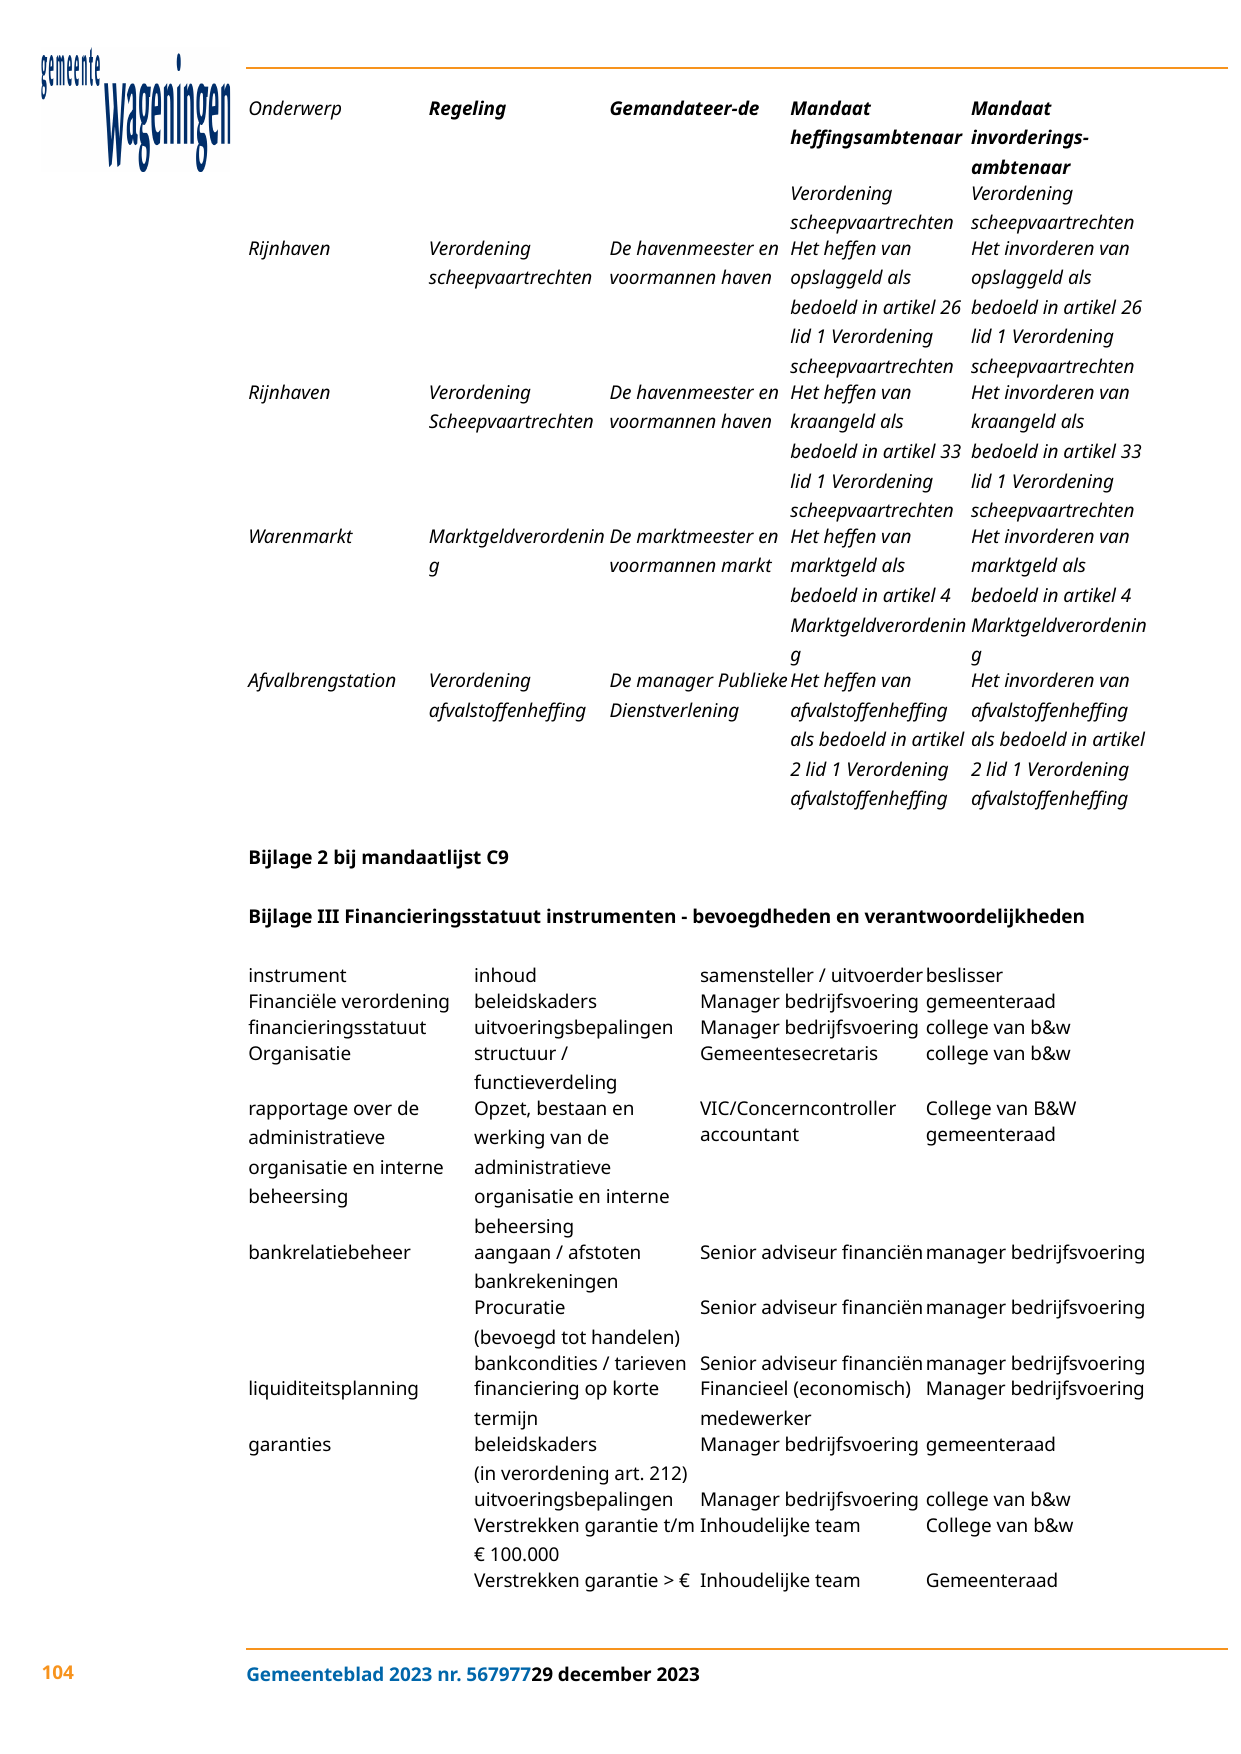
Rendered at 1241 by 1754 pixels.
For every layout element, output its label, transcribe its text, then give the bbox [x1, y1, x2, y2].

table_cell gemeenteraad [926, 988, 1152, 1014]
table_cell Gemeenteraad [926, 1567, 1152, 1593]
table_cell beleidskaders [474, 988, 700, 1014]
table_header beslisser [926, 963, 1152, 988]
table_cell bankrelatiebeheer [248, 1239, 474, 1375]
table_cell Verordening Scheepvaartrechten [429, 379, 609, 523]
table_cell financiering op korte termijn [474, 1375, 700, 1431]
table_header Regeling [429, 95, 609, 180]
table_cell manager bedrijfsvoering [926, 1350, 1152, 1375]
table_cell Senior adviseur financiën [700, 1239, 926, 1294]
table_cell [609, 180, 790, 235]
table_cell Procuratie (bevoegd tot handelen) [474, 1294, 700, 1350]
table_cell Manager bedrijfsvoering [926, 1375, 1152, 1431]
table_cell Manager bedrijfsvoering [700, 988, 926, 1014]
table_cell Het heffen van afvalstoffenheffing als bedoeld in artikel 2 lid 1 Verordening afvalstoffenheffing [790, 667, 971, 811]
table_cell Opzet, bestaan en werking van de administratieve organisatie en interne beheersing [474, 1095, 700, 1239]
table_cell De marktmeester en voormannen markt [609, 523, 790, 667]
table_cell Rijnhaven [248, 235, 429, 379]
table_cell gemeenteraad [926, 1431, 1152, 1486]
table_cell Het invorderen van marktgeld als bedoeld in artikel 4 Marktgeldverordening [971, 523, 1152, 667]
table_cell VIC/Concerncontroller [700, 1095, 926, 1121]
text Bijlage 2 bij mandaatlijst C9 [248, 844, 1152, 870]
table_cell Senior adviseur financiën [700, 1350, 926, 1375]
table_cell De manager Publieke Dienstverlening [609, 667, 790, 811]
table_cell Warenmarkt [248, 523, 429, 667]
table_cell rapportage over de administratieve organisatie en interne beheersing [248, 1095, 474, 1239]
table_header Mandaat invorderings-ambtenaar [971, 95, 1152, 180]
table_cell bankcondities / tarieven [474, 1350, 700, 1375]
table_cell Manager bedrijfsvoering [700, 1431, 926, 1486]
table_cell accountant [700, 1121, 926, 1239]
table_header instrument [248, 963, 474, 988]
table_cell De havenmeester en voormannen haven [609, 379, 790, 523]
table_cell Het invorderen van kraangeld als bedoeld in artikel 33 lid 1 Verordening scheepvaartrechten [971, 379, 1152, 523]
table_cell Manager bedrijfsvoering [700, 1486, 926, 1512]
table_cell Gemeentesecretaris [700, 1040, 926, 1095]
table_cell Verstrekken garantie > € [474, 1567, 700, 1593]
table_cell Verordening afvalstoffenheffing [429, 667, 609, 811]
table_cell structuur / functieverdeling [474, 1040, 700, 1095]
table_header Mandaat heffingsambtenaar [790, 95, 971, 180]
table_cell manager bedrijfsvoering [926, 1239, 1152, 1294]
table_cell Inhoudelijke team [700, 1567, 926, 1593]
table_cell uitvoeringsbepalingen [474, 1014, 700, 1040]
table_cell Het invorderen van afvalstoffenheffing als bedoeld in artikel 2 lid 1 Verordening afvalstoffenheffing [971, 667, 1152, 811]
table_cell Het heffen van marktgeld als bedoeld in artikel 4 Marktgeldverordening [790, 523, 971, 667]
table_cell garanties [248, 1431, 474, 1593]
table_cell Rijnhaven [248, 379, 429, 523]
table_cell beleidskaders (in verordening art. 212) [474, 1431, 700, 1486]
table_cell Verordening scheepvaartrechten [790, 180, 971, 235]
table_cell Financiële verordening [248, 988, 474, 1014]
picture [41, 47, 231, 172]
table_cell college van b&w [926, 1486, 1152, 1512]
table_cell aangaan / afstoten bankrekeningen [474, 1239, 700, 1294]
table_cell Verordening scheepvaartrechten [429, 235, 609, 379]
table_cell Organisatie [248, 1040, 474, 1095]
table_cell College van B&W [926, 1095, 1152, 1121]
table_cell Het heffen van opslaggeld als bedoeld in artikel 26 lid 1 Verordening scheepvaartrechten [790, 235, 971, 379]
table_cell college van b&w [926, 1014, 1152, 1040]
table_cell Het invorderen van opslaggeld als bedoeld in artikel 26 lid 1 Verordening scheepvaartrechten [971, 235, 1152, 379]
table_cell Het heffen van kraangeld als bedoeld in artikel 33 lid 1 Verordening scheepvaartrechten [790, 379, 971, 523]
table_cell Verordening scheepvaartrechten [971, 180, 1152, 235]
table_header samensteller / uitvoerder [700, 963, 926, 988]
table_cell college van b&w [926, 1040, 1152, 1095]
table_cell Senior adviseur financiën [700, 1294, 926, 1350]
table_cell Inhoudelijke team [700, 1512, 926, 1567]
table_cell uitvoeringsbepalingen [474, 1486, 700, 1512]
table_cell College van b&w [926, 1512, 1152, 1567]
table_cell manager bedrijfsvoering [926, 1294, 1152, 1350]
table_cell financieringsstatuut [248, 1014, 474, 1040]
table_cell Verstrekken garantie t/m € 100.000 [474, 1512, 700, 1567]
table_header Onderwerp [248, 95, 429, 180]
table_cell liquiditeitsplanning [248, 1375, 474, 1431]
table_cell Marktgeldverordening [429, 523, 609, 667]
table_header Gemandateer-de [609, 95, 790, 180]
table_header inhoud [474, 963, 700, 988]
table_cell [248, 180, 429, 235]
table_cell [429, 180, 609, 235]
table_cell Financieel (economisch) medewerker [700, 1375, 926, 1431]
table_cell Manager bedrijfsvoering [700, 1014, 926, 1040]
table_cell gemeenteraad [926, 1121, 1152, 1239]
table_cell De havenmeester en voormannen haven [609, 235, 790, 379]
text Bijlage III Financieringsstatuut instrumenten - bevoegdheden en verantwoordelijkheden [248, 903, 1152, 929]
table_cell Afvalbrengstation [248, 667, 429, 811]
